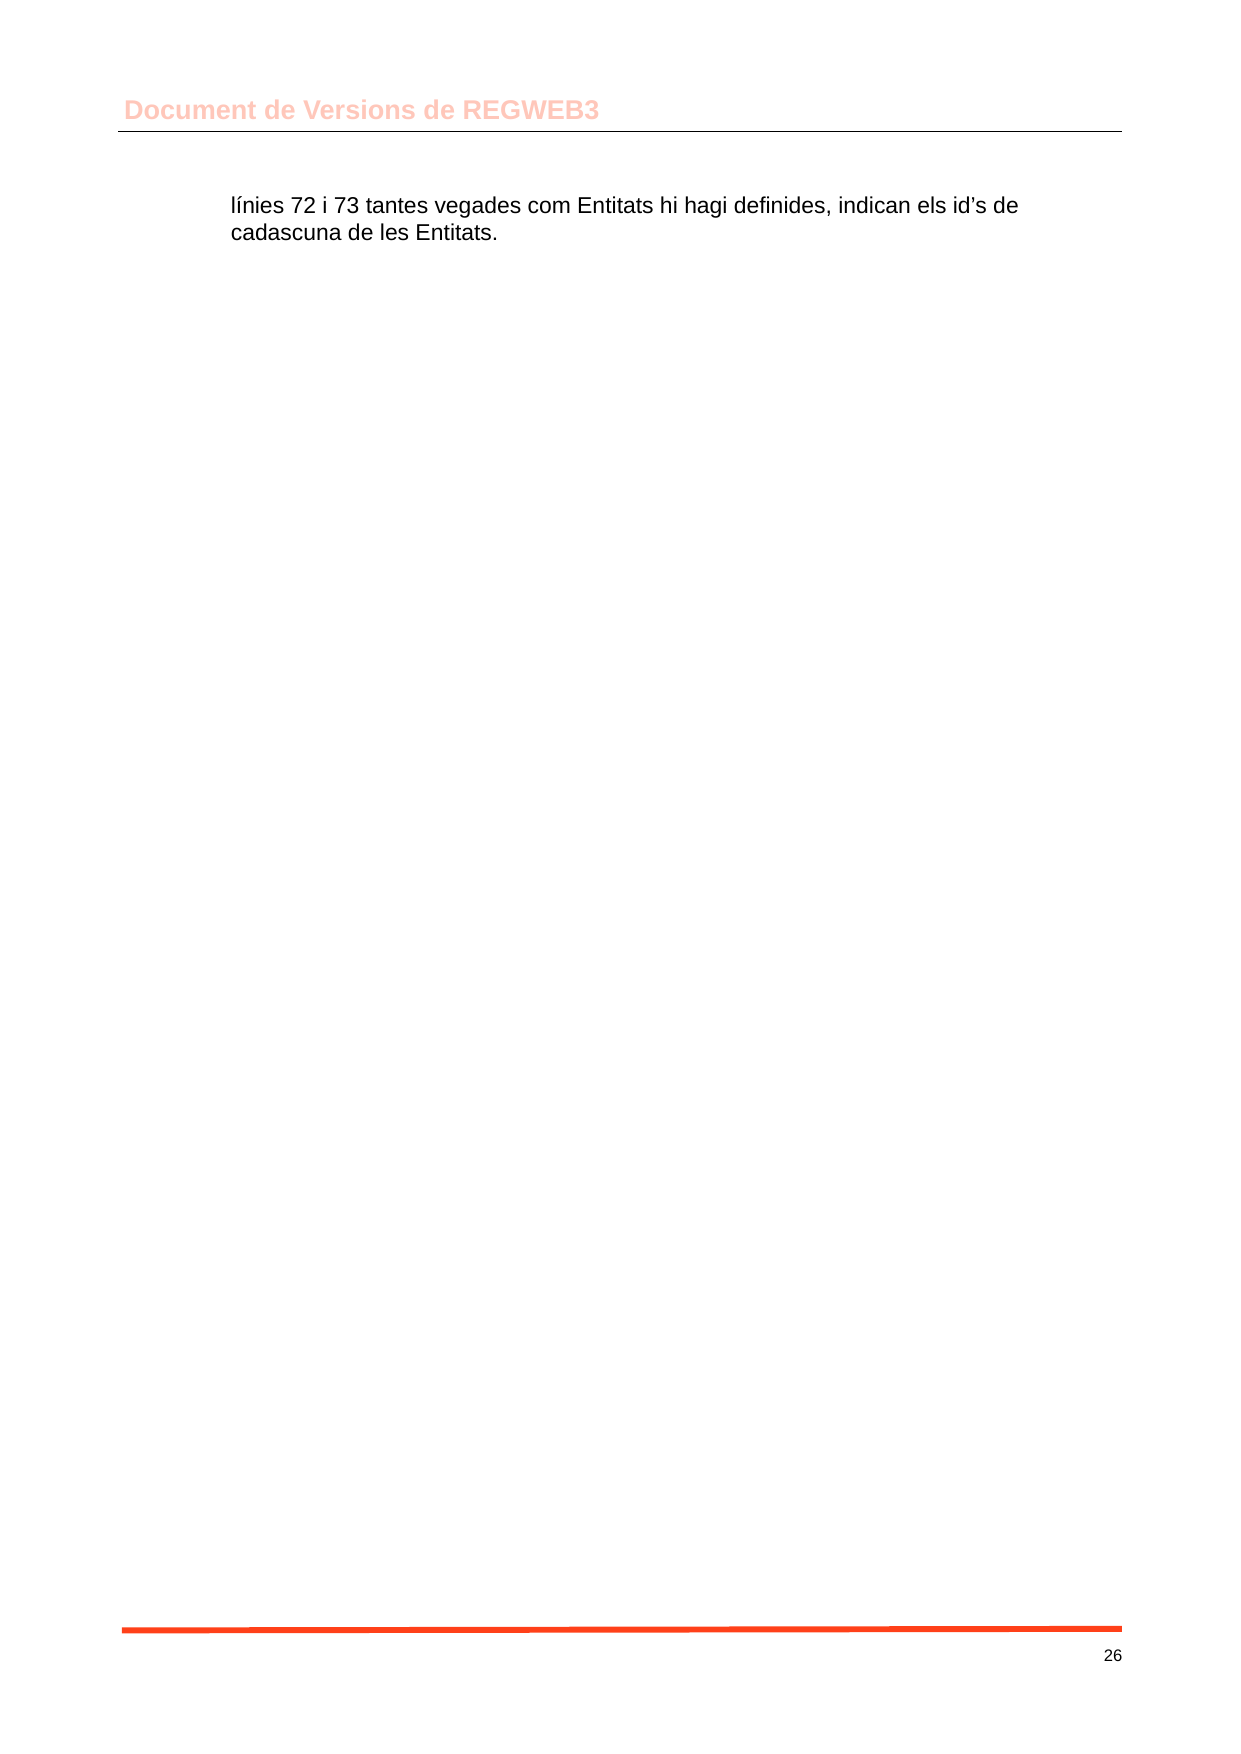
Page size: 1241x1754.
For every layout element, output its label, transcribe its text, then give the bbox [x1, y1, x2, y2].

list línies 72 i 73 tantes vegades com Entitats hi hagi definides, indican els id’s de cadascuna de les Entitats. [193, 192, 1122, 245]
